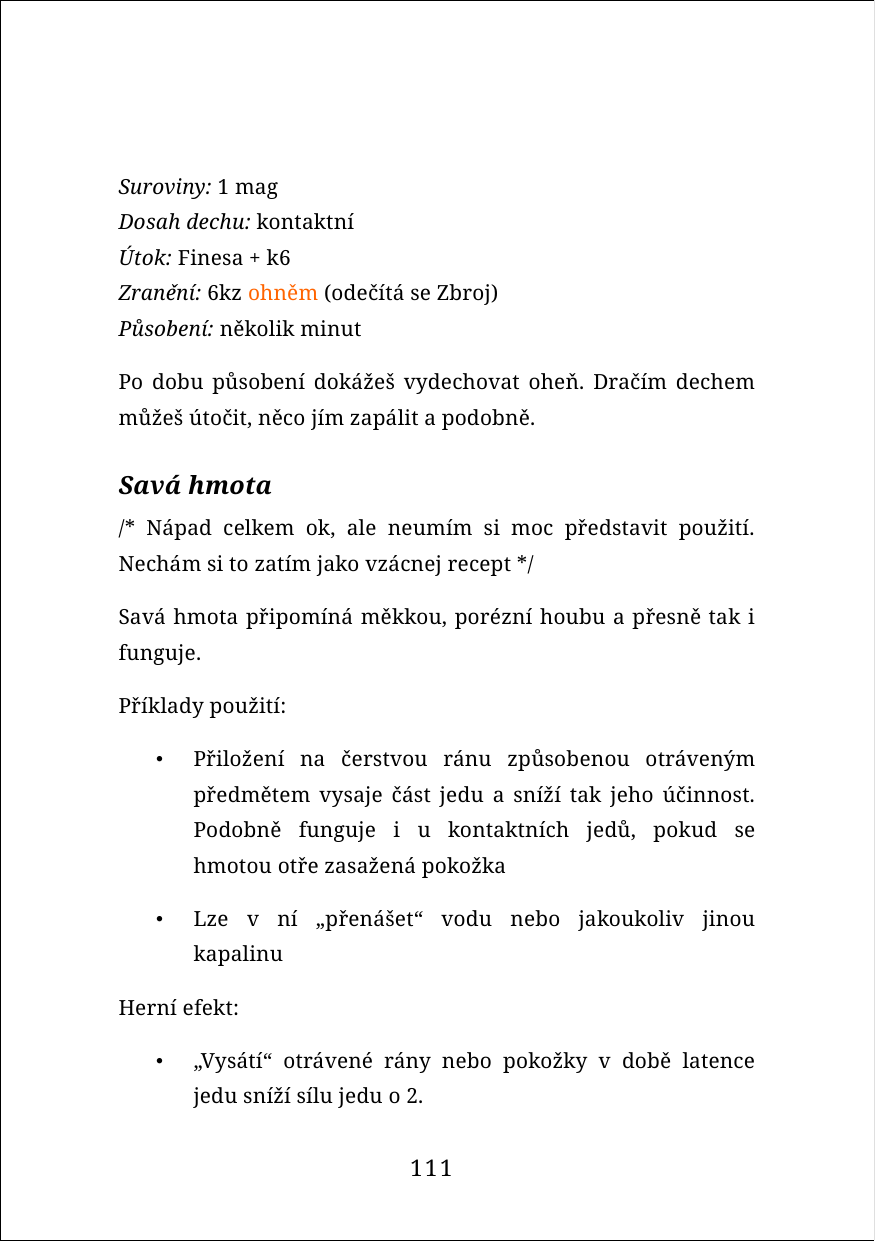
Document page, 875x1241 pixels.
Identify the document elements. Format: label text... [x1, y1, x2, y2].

text Po dobu působení dokážeš vydechovat oheň. Dračím dechem můžeš útočit, něco jím zapálit a podobně. [118, 367, 756, 431]
list Lze v ní „přenášet“ vodu nebo jakoukoliv jinou kapalinu [156, 904, 756, 968]
text Suroviny: 1 mag Dosah dechu: kontaktní Útok: Finesa + k6 Zranění: 6kz ohněm (odečítá se Zbroj) Působení: několik minut [118, 172, 756, 342]
list „Vysátí“ otrávené rány nebo pokožky v době latence jedu sníží sílu jedu o 2. [156, 1046, 756, 1110]
text Herní efekt: [118, 993, 756, 1021]
text Savá hmota připomíná měkkou, porézní houbu a přesně tak i funguje. [118, 602, 756, 666]
text /* Nápad celkem ok, ale neumím si moc představit použití. Nechám si to zatím jako vzácnej recept */ [118, 513, 756, 577]
text Příklady použití: [118, 691, 756, 719]
subtitle Savá hmota [118, 468, 756, 502]
list Přiložení na čerstvou ránu způsobenou otráveným předmětem vysaje část jedu a sníží tak jeho účinnost. Podobně funguje i u kontaktních jedů, pokud se hmotou otře zasažená pokožka [156, 744, 756, 879]
